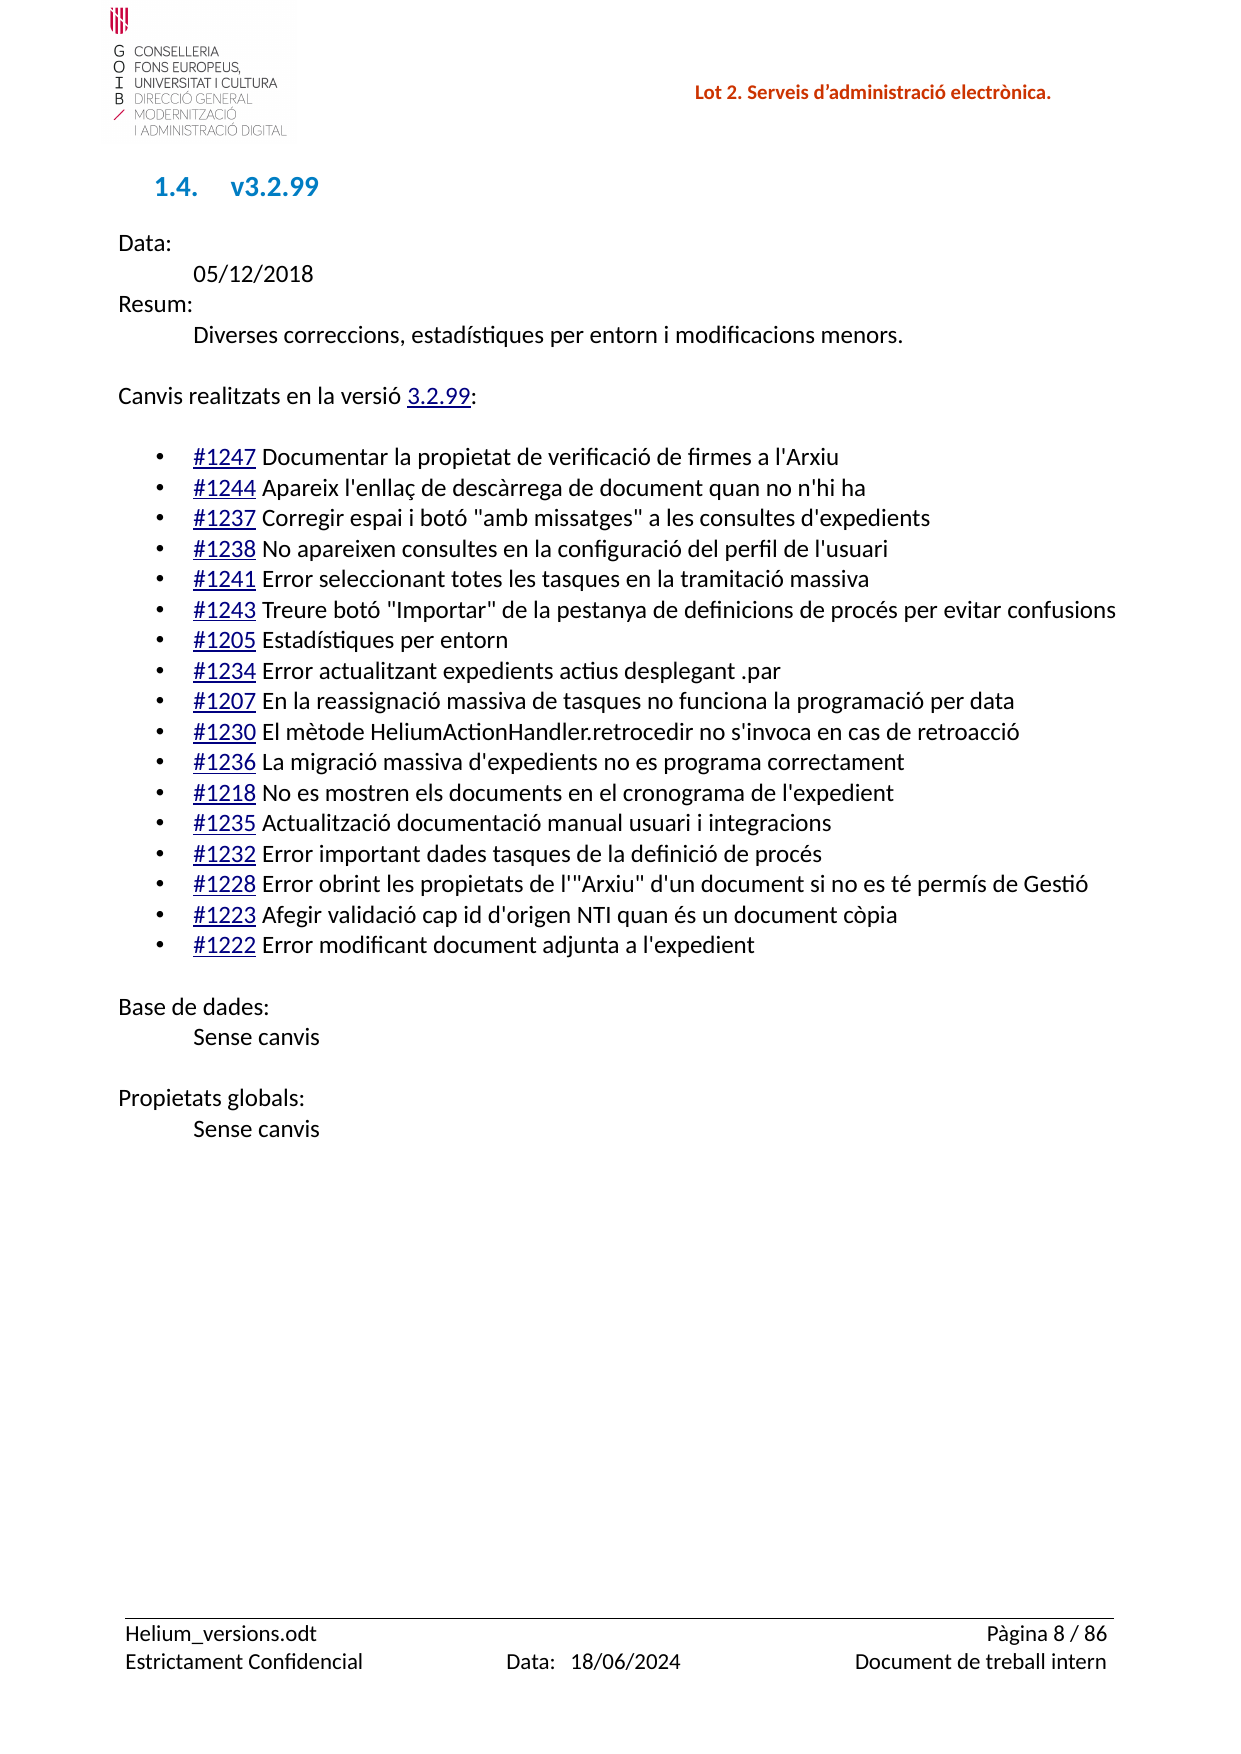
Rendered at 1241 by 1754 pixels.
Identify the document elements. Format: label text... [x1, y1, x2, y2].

list #1238 No apareixen consultes en la configuració del perfil de l'usuari [156, 533, 1122, 563]
list #1222 Error modificant document adjunta a l'expedient [156, 929, 1122, 960]
text Sense canvis [118, 1021, 1122, 1052]
text Propietats globals: [118, 1082, 1122, 1113]
picture [100, 0, 297, 144]
list #1241 Error seleccionant totes les tasques en la tramitació massiva [156, 563, 1122, 594]
text Data: [118, 228, 1122, 258]
text 05/12/2018 [118, 258, 1122, 289]
list #1234 Error actualitzant expedients actius desplegant .par [156, 655, 1122, 685]
list #1235 Actualització documentació manual usuari i integracions [156, 807, 1122, 838]
list #1228 Error obrint les propietats de l'"Arxiu" d'un document si no es té permís de Gestió [156, 868, 1122, 899]
list #1223 Afegir validació cap id d'origen NTI quan és un document còpia [156, 899, 1122, 929]
text Diverses correccions, estadístiques per entorn i modificacions menors. [118, 319, 1122, 350]
text Base de dades: [118, 991, 1122, 1021]
list #1207 En la reassignació massiva de tasques no funciona la programació per data [156, 685, 1122, 716]
list #1247 Documentar la propietat de verificació de firmes a l'Arxiu [156, 441, 1122, 472]
text Sense canvis [118, 1113, 1122, 1143]
list #1205 Estadístiques per entorn [156, 624, 1122, 655]
list #1237 Corregir espai i botó "amb missatges" a les consultes d'expedients [156, 502, 1122, 533]
list #1230 El mètode HeliumActionHandler.retrocedir no s'invoca en cas de retroacció [156, 716, 1122, 746]
subtitle v3.2.99 [153, 168, 1122, 204]
list #1243 Treure botó "Importar" de la pestanya de definicions de procés per evitar confusions [156, 594, 1122, 624]
list #1232 Error important dades tasques de la definició de procés [156, 838, 1122, 868]
list #1244 Apareix l'enllaç de descàrrega de document quan no n'hi ha [156, 472, 1122, 502]
text Resum: [118, 289, 1122, 319]
text Canvis realitzats en la versió 3.2.99: [118, 380, 1122, 411]
list #1218 No es mostren els documents en el cronograma de l'expedient [156, 777, 1122, 807]
list #1236 La migració massiva d'expedients no es programa correctament [156, 746, 1122, 777]
